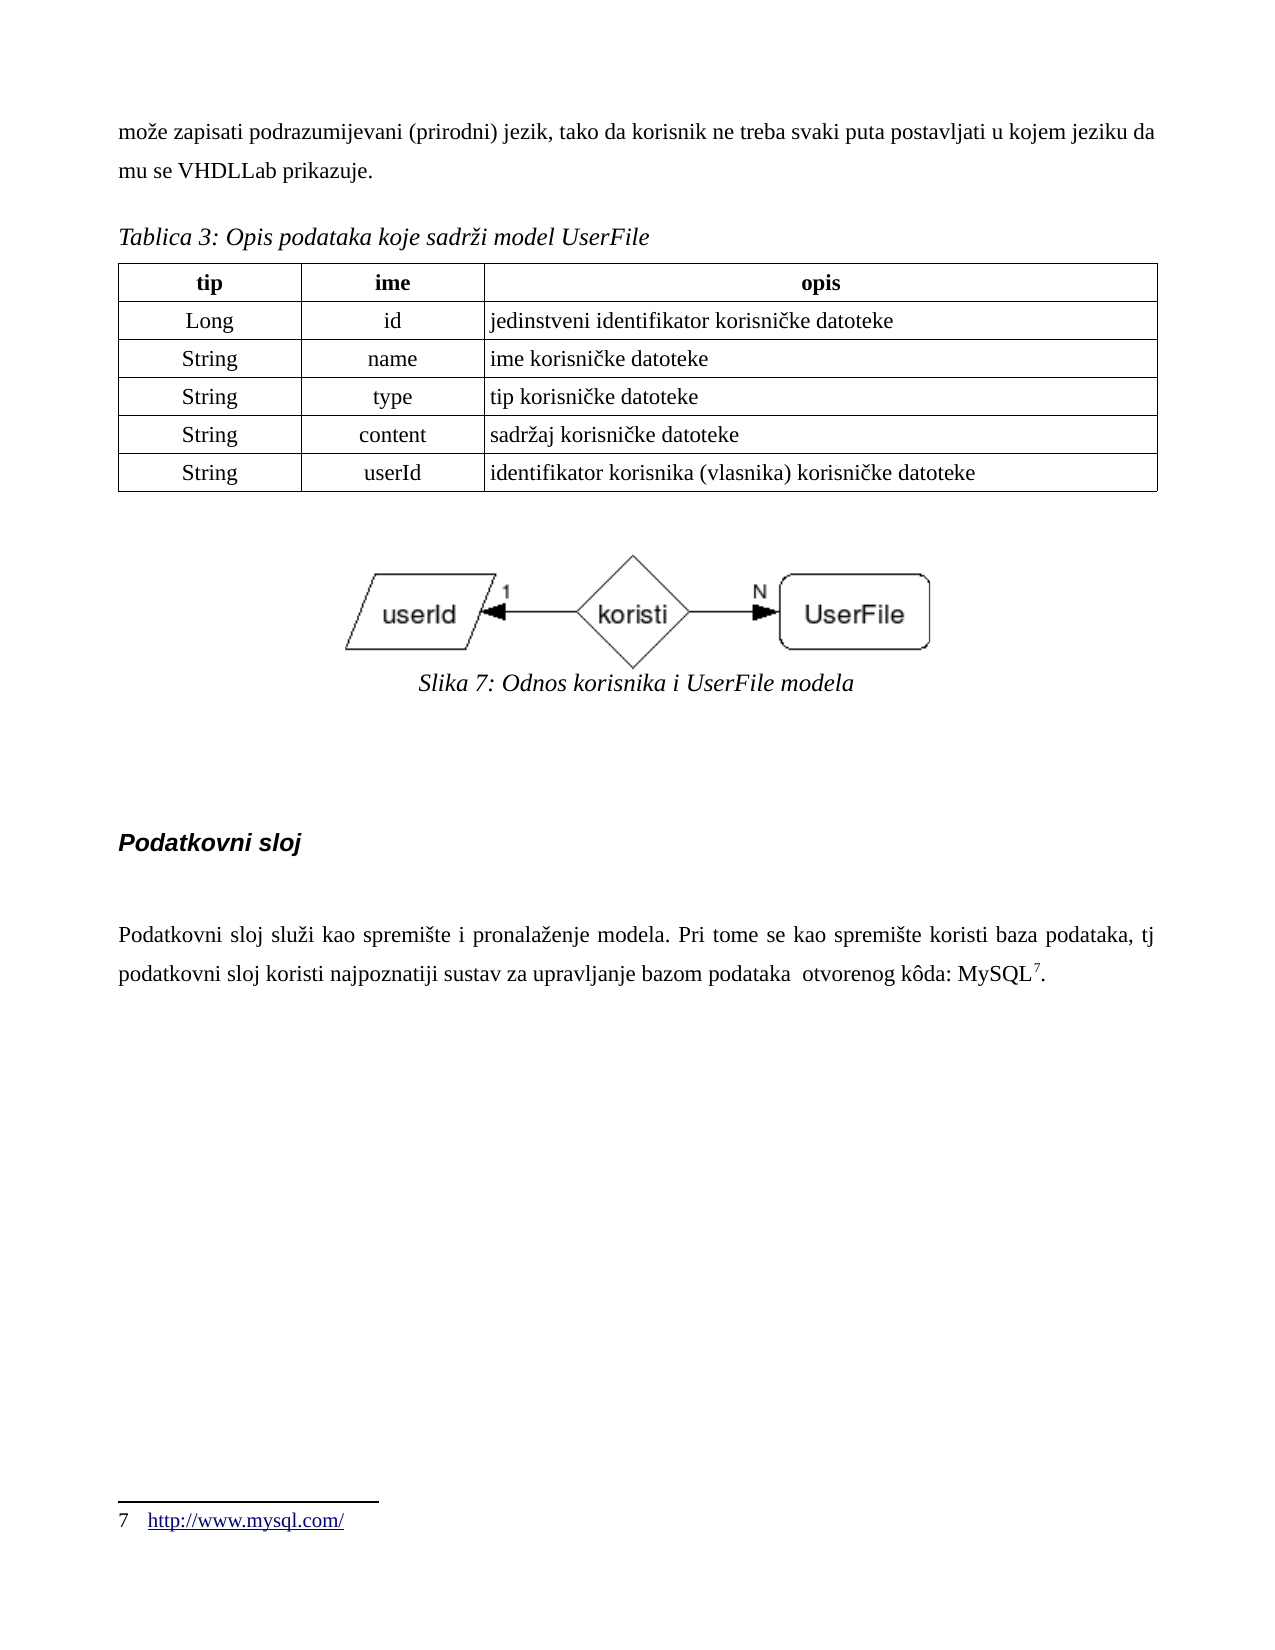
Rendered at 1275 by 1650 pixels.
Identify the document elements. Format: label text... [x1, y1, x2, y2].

table_cell tip korisničke datoteke [485, 378, 1157, 415]
table_cell content [302, 416, 484, 453]
table_cell id [302, 302, 484, 339]
table_cell name [302, 340, 484, 377]
table_header opis [485, 264, 1157, 301]
picture [345, 555, 931, 669]
table_cell sadržaj korisničke datoteke [485, 416, 1157, 453]
text može zapisati podrazumijevani (prirodni) jezik, tako da korisnik ne treba svaki puta postavljati u kojem jeziku da mu se VHDLLab prikazuje. [118, 118, 1157, 184]
table_cell userId [302, 454, 484, 491]
table_cell Long [119, 302, 301, 339]
text Tablica 3: Opis podataka koje sadrži model UserFile [118, 222, 1157, 251]
text Slika 7: Odnos korisnika i UserFile modela [345, 669, 930, 697]
text http://www.mysql.com/ [118, 1508, 1157, 1532]
table_cell identifikator korisnika (vlasnika) korisničke datoteke [485, 454, 1157, 491]
table_cell String [119, 340, 301, 377]
table_cell ime korisničke datoteke [485, 340, 1157, 377]
text Podatkovni sloj služi kao spremište i pronalaženje modela. Pri tome se kao spremište koristi baza podataka, tj podatkovni sloj koristi najpoznatiji sustav za upravljanje bazom podataka otvorenog kôda: MySQL. [118, 921, 1157, 987]
table_cell String [119, 416, 301, 453]
table_cell jedinstveni identifikator korisničke datoteke [485, 302, 1157, 339]
table_header tip [119, 264, 301, 301]
subtitle Podatkovni sloj [118, 828, 1157, 856]
table_cell type [302, 378, 484, 415]
table_header ime [302, 264, 484, 301]
table_cell String [119, 454, 301, 491]
table_cell String [119, 378, 301, 415]
